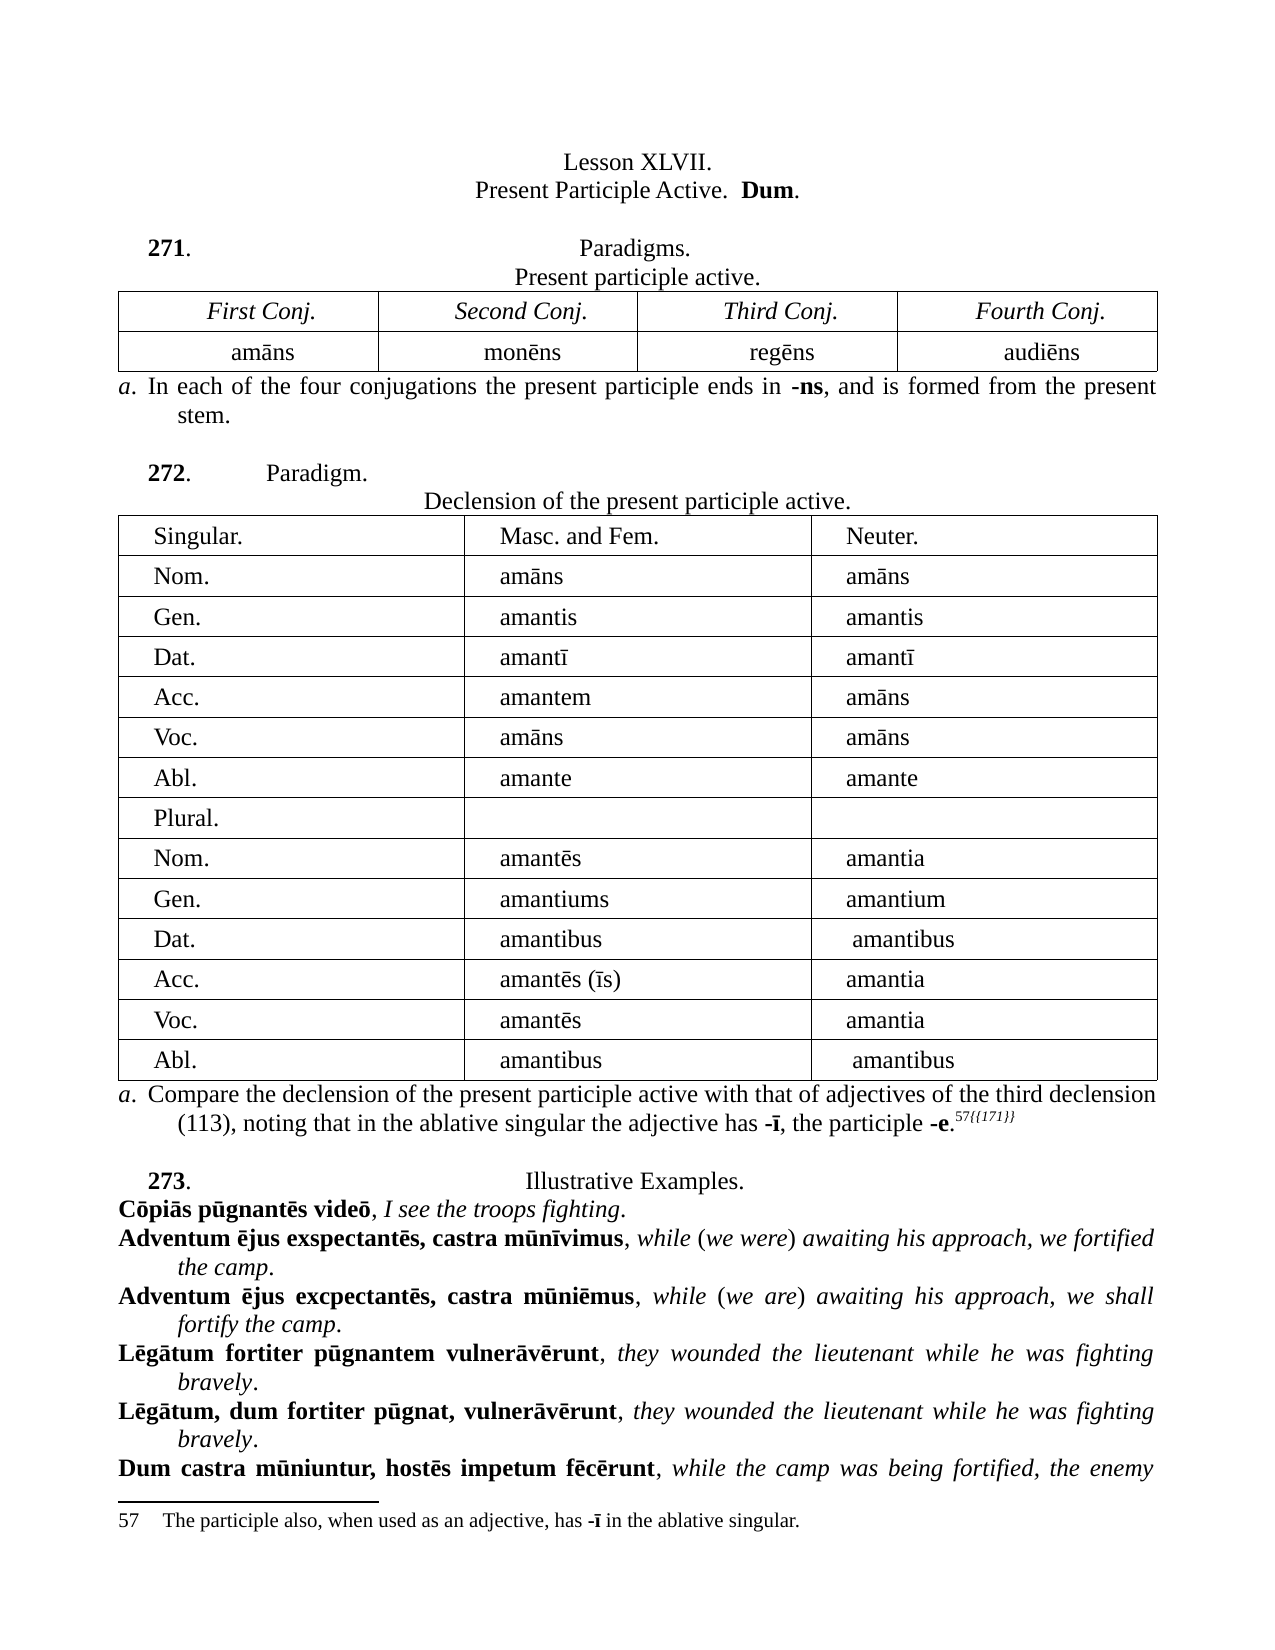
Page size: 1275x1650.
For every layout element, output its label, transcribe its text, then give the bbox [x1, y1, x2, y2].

table_cell amāns [465, 556, 811, 596]
table_header Masc. and Fem. [465, 516, 811, 555]
table_cell amantibus [465, 919, 811, 958]
table_cell amāns [812, 556, 1157, 596]
text Lēgātum fortiter pūgnantem vulnerāvērunt, they wounded the lieutenant while he was fighting bravely. [118, 1338, 1157, 1396]
table_cell Gen. [119, 597, 464, 636]
text Adventum ējus excpectantēs, castra mūniēmus, while (we are) awaiting his approach, we shall fortify the camp. [118, 1281, 1157, 1338]
table_cell amantī [465, 637, 811, 676]
text Present participle active. [118, 262, 1157, 291]
table_header Singular. [119, 516, 464, 555]
text Cōpiās pūgnantēs videō, I see the troops fighting. [118, 1194, 1157, 1223]
table_cell Abl. [119, 1040, 464, 1079]
table_header Second Conj. [379, 292, 637, 331]
table_cell amāns [119, 332, 378, 371]
table_header Third Conj. [638, 292, 897, 331]
table_cell Nom. [119, 556, 464, 596]
table_cell Abl. [119, 758, 464, 797]
text Present Participle Active. Dum. [118, 176, 1157, 204]
table_cell regēns [638, 332, 897, 371]
text 273. Illustrative Examples. [118, 1166, 1157, 1194]
table_cell monēns [379, 332, 637, 371]
table_cell Acc. [119, 960, 464, 999]
table_cell Voc. [119, 1000, 464, 1039]
text Lesson XLVII. [118, 147, 1157, 176]
table_cell Dat. [119, 637, 464, 676]
table_header Neuter. [812, 516, 1157, 555]
table_cell amantēs [465, 839, 811, 878]
text Adventum ējus exspectantēs, castra mūnīvimus, while (we were) awaiting his approach, we fortified the camp. [118, 1223, 1157, 1281]
table_cell amantī [812, 637, 1157, 676]
table_cell amāns [465, 718, 811, 757]
table_cell audiēns [898, 332, 1157, 371]
table_cell Plural. [119, 798, 464, 838]
table_cell Dat. [119, 919, 464, 958]
table_cell amantiums [465, 879, 811, 918]
table_cell Acc. [119, 677, 464, 717]
table_header Fourth Conj. [898, 292, 1157, 331]
table_cell amantibus [812, 1040, 1157, 1079]
table_cell Nom. [119, 839, 464, 878]
text The participle also, when used as an adjective, has -ī in the ablative singular. [118, 1508, 1157, 1532]
text a. Compare the declension of the present participle active with that of adjectives of the third declension (113), noting that in the ablative singular the adjective has -ī, the participle -e.{{171}} [118, 1081, 1157, 1137]
text a. In each of the four conjugations the present participle ends in -ns, and is formed from the present stem. [118, 372, 1157, 429]
table_cell amantēs [465, 1000, 811, 1039]
text Lēgātum, dum fortiter pūgnat, vulnerāvērunt, they wounded the lieutenant while he was fighting bravely. [118, 1396, 1157, 1453]
table_cell amantem [465, 677, 811, 717]
table_cell amantibus [812, 919, 1157, 958]
text 271. Paradigms. [118, 233, 1157, 262]
table_cell amantibus [465, 1040, 811, 1079]
table_cell Voc. [119, 718, 464, 757]
table_header First Conj. [119, 292, 378, 331]
table_cell amante [465, 758, 811, 797]
table_cell amante [812, 758, 1157, 797]
table_cell amāns [812, 718, 1157, 757]
table_cell [812, 798, 1157, 838]
table_cell amantia [812, 1000, 1157, 1039]
text Declension of the present participle active. [118, 486, 1157, 515]
table_cell Gen. [119, 879, 464, 918]
table_cell amantium [812, 879, 1157, 918]
table_cell amantia [812, 960, 1157, 999]
table_cell amantis [465, 597, 811, 636]
table_cell amāns [812, 677, 1157, 717]
table_cell amantis [812, 597, 1157, 636]
table_cell amantia [812, 839, 1157, 878]
text Dum castra mūniuntur, hostēs impetum fēcērunt, while the camp was being fortified, the enemy [118, 1453, 1157, 1482]
table_cell [465, 798, 811, 838]
text 272. Paradigm. [118, 458, 1157, 486]
table_cell amantēs (īs) [465, 960, 811, 999]
